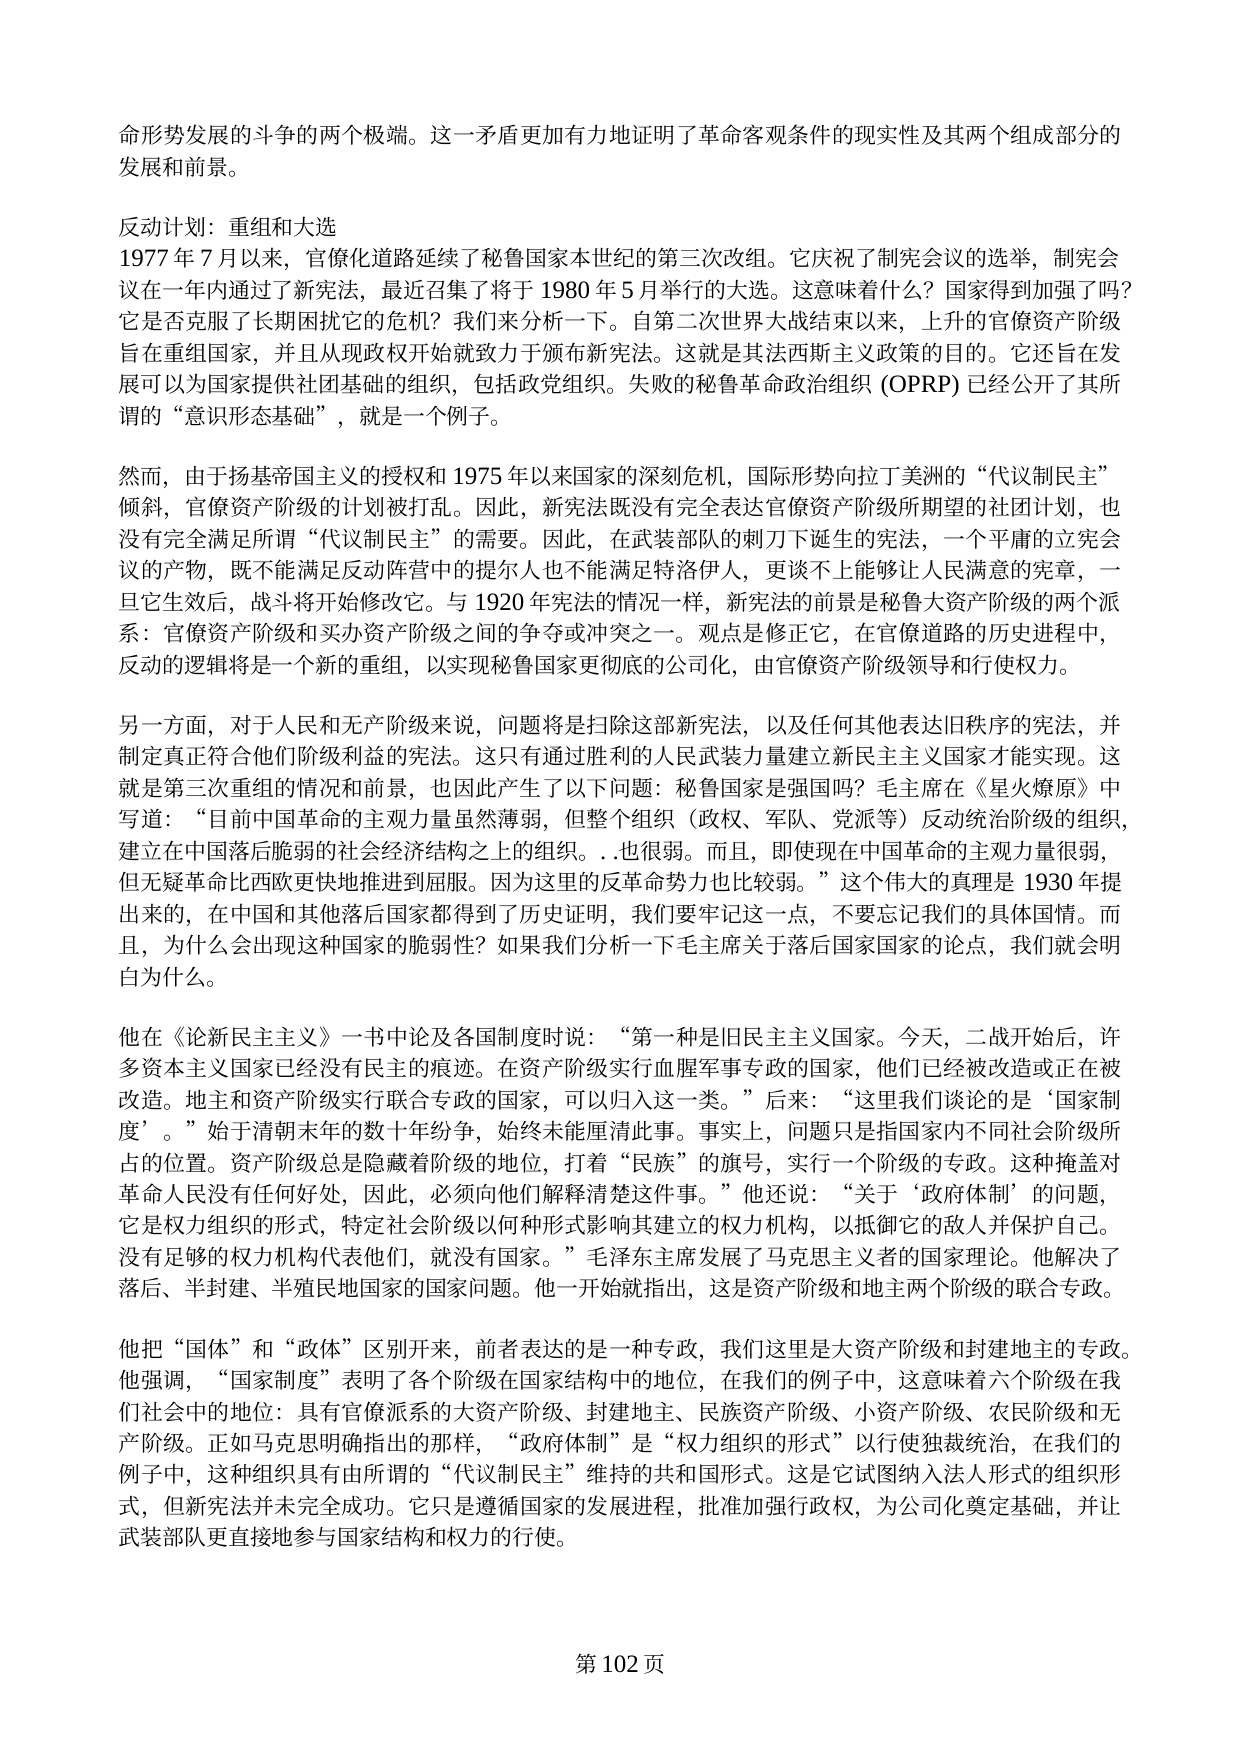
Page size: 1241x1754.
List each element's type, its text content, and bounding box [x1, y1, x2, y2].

text 命形势发展的斗争的两个极端。这一矛盾更加有力地证明了革命客观条件的现实性及其两个组成部分的发展和前景。 [118, 118, 1122, 181]
text 他把“国体”和“政体”区别开来，前者表达的是一种专政，我们这里是大资产阶级和封建地主的专政。他强调，“国家制度”表明了各个阶级在国家结构中的地位，在我们的例子中，这意味着六个阶级在我们社会中的地位：具有官僚派系的大资产阶级、封建地主、民族资产阶级、小资产阶级、农民阶级和无产阶级。正如马克思明确指出的那样，“政府体制”是“权力组织的形式”以行使独裁统治，在我们的例子中，这种组织具有由所谓的“代议制民主”维持的共和国形式。这是它试图纳入法人形式的组织形式，但新宪法并未完全成功。它只是遵循国家的发展进程，批准加强行政权，为公司化奠定基础，并让武装部队更直接地参与国家结构和权力的行使。 [118, 1332, 1122, 1552]
text 反动计划：重组和大选 [118, 210, 1122, 242]
text 他在《论新民主主义》一书中论及各国制度时说：“第一种是旧民主主义国家。今天，二战开始后，许多资本主义国家已经没有民主的痕迹。在资产阶级实行血腥军事专政的国家，他们已经被改造或正在被改造。地主和资产阶级实行联合专政的国家，可以归入这一类。”后来：“这里我们谈论的是‘国家制度’。”始于清朝末年的数十年纷争，始终未能厘清此事。事实上，问题只是指国家内不同社会阶级所占的位置。资产阶级总是隐藏着阶级的地位，打着“民族”的旗号，实行一个阶级的专政。这种掩盖对革命人民没有任何好处，因此，必须向他们解释清楚这件事。”他还说：“关于‘政府体制’的问题，它是权力组织的形式，特定社会阶级以何种形式影响其建立的权力机构，以抵御它的敌人并保护自己。没有足够的权力机构代表他们，就没有国家。”毛泽东主席发展了马克思主义者的国家理论。他解决了落后、半封建、半殖民地国家的国家问题。他一开始就指出，这是资产阶级和地主两个阶级的联合专政。 [118, 1020, 1122, 1303]
text 另一方面，对于人民和无产阶级来说，问题将是扫除这部新宪法，以及任何其他表达旧秩序的宪法，并制定真正符合他们阶级利益的宪法。这只有通过胜利的人民武装力量建立新民主主义国家才能实现。这就是第三次重组的情况和前景，也因此产生了以下问题：秘鲁国家是强国吗？毛主席在《星火燎原》中写道：“目前中国革命的主观力量虽然薄弱，但整个组织（政权、军队、党派等）反动统治阶级的组织，建立在中国落后脆弱的社会经济结构之上的组织。. .也很弱。而且，即使现在中国革命的主观力量很弱，但无疑革命比西欧更快地推进到屈服。因为这里的反革命势力也比较弱。”这个伟大的真理是1930年提出来的，在中国和其他落后国家都得到了历史证明，我们要牢记这一点，不要忘记我们的具体国情。而且，为什么会出现这种国家的脆弱性？如果我们分析一下毛主席关于落后国家国家的论点，我们就会明白为什么。 [118, 708, 1122, 991]
text 然而，由于扬基帝国主义的授权和1975年以来国家的深刻危机，国际形势向拉丁美洲的“代议制民主”倾斜，官僚资产阶级的计划被打乱。因此，新宪法既没有完全表达官僚资产阶级所期望的社团计划，也没有完全满足所谓“代议制民主”的需要。因此，在武装部队的刺刀下诞生的宪法，一个平庸的立宪会议的产物，既不能满足反动阵营中的提尔人也不能满足特洛伊人，更谈不上能够让人民满意的宪章，一旦它生效后，战斗将开始修改它。与1920年宪法的情况一样，新宪法的前景是秘鲁大资产阶级的两个派系：官僚资产阶级和买办资产阶级之间的争夺或冲突之一。观点是修正它，在官僚道路的历史进程中，反动的逻辑将是一个新的重组，以实现秘鲁国家更彻底的公司化，由官僚资产阶级领导和行使权力。 [118, 459, 1122, 679]
text 1977年7月以来，官僚化道路延续了秘鲁国家本世纪的第三次改组。它庆祝了制宪会议的选举，制宪会议在一年内通过了新宪法，最近召集了将于1980年5月举行的大选。这意味着什么？国家得到加强了吗？它是否克服了长期困扰它的危机？我们来分析一下。自第二次世界大战结束以来，上升的官僚资产阶级旨在重组国家，并且从现政权开始就致力于颁布新宪法。这就是其法西斯主义政策的目的。它还旨在发展可以为国家提供社团基础的组织，包括政党组织。失败的秘鲁革命政治组织 (OPRP) 已经公开了其所谓的“意识形态基础”，就是一个例子。 [118, 242, 1122, 430]
